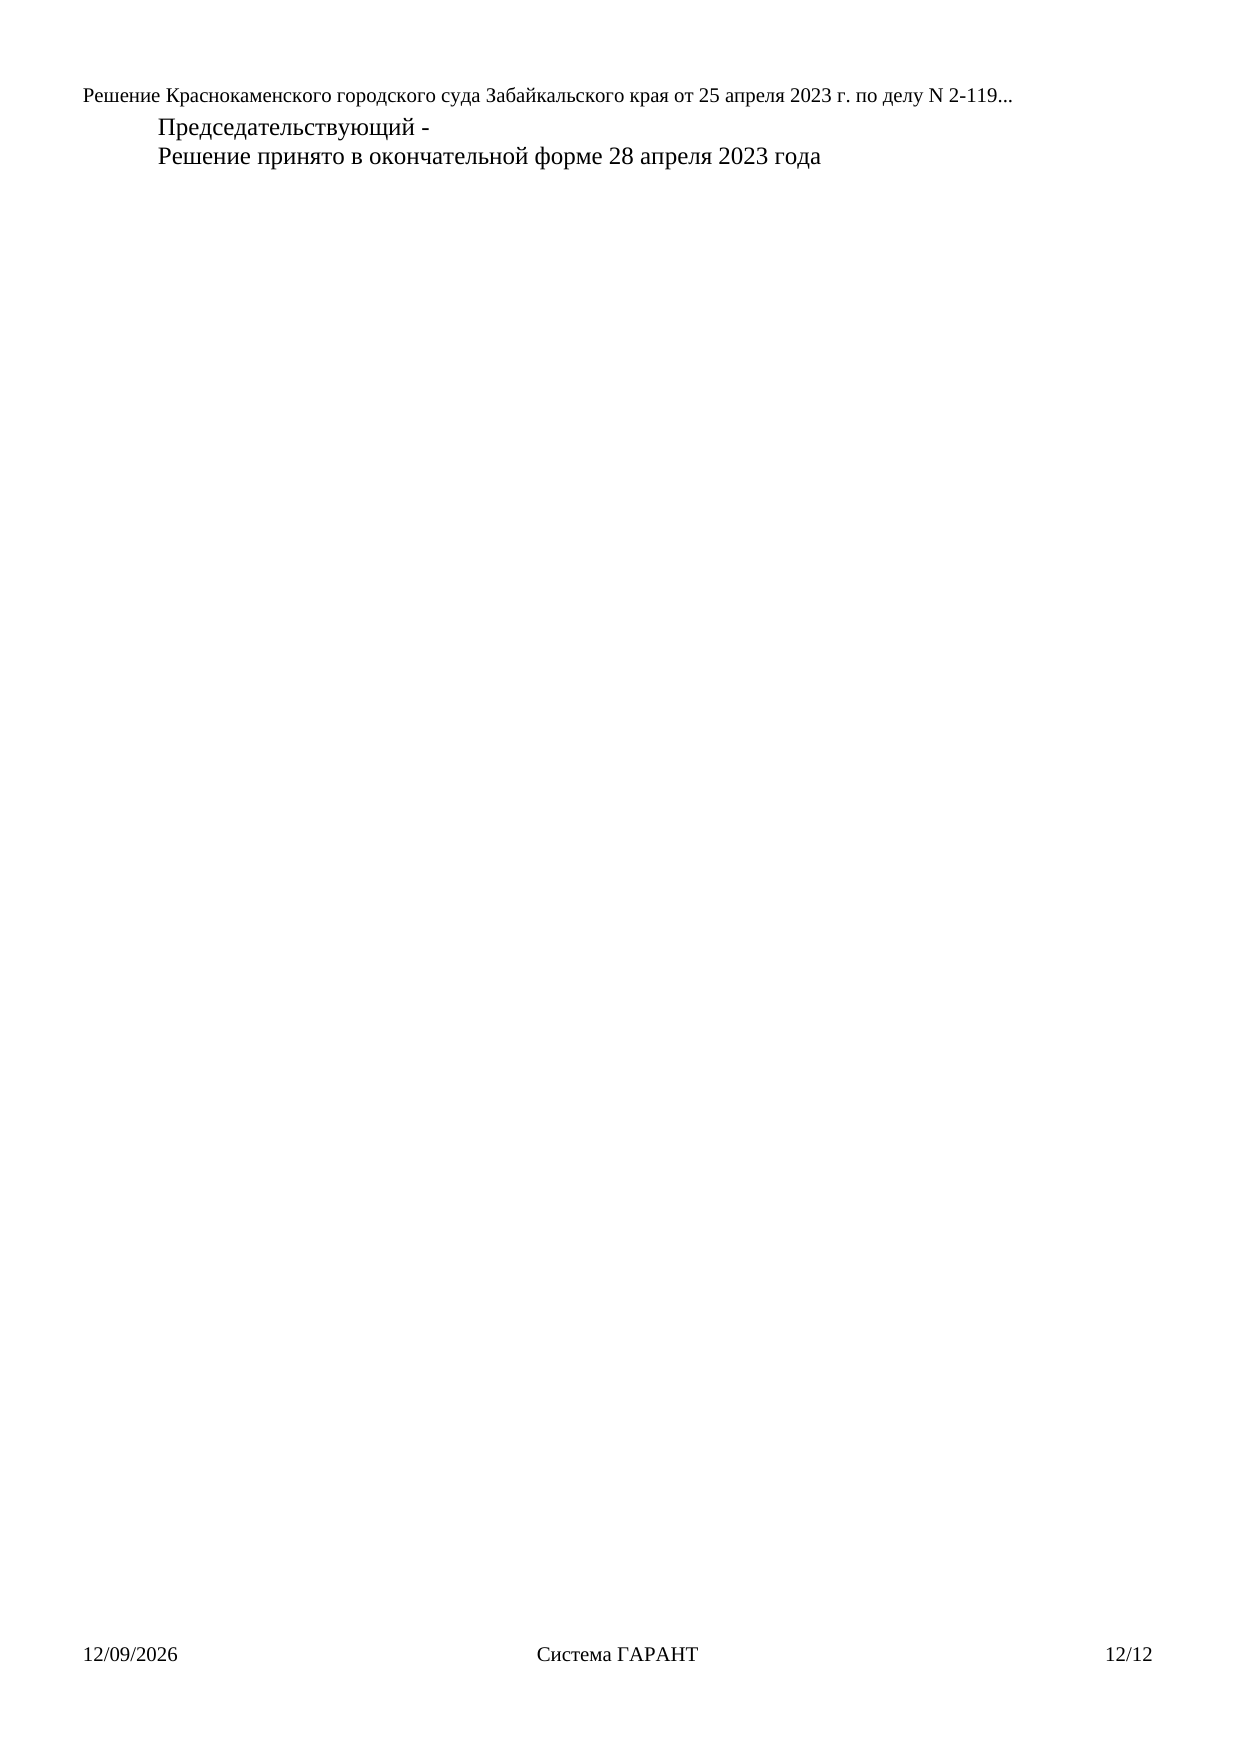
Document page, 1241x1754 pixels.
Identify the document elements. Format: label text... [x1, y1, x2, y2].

text Председательствующий - [83, 112, 1157, 141]
text Решение принято в окончательной форме 28 апреля 2023 года [83, 141, 1157, 170]
